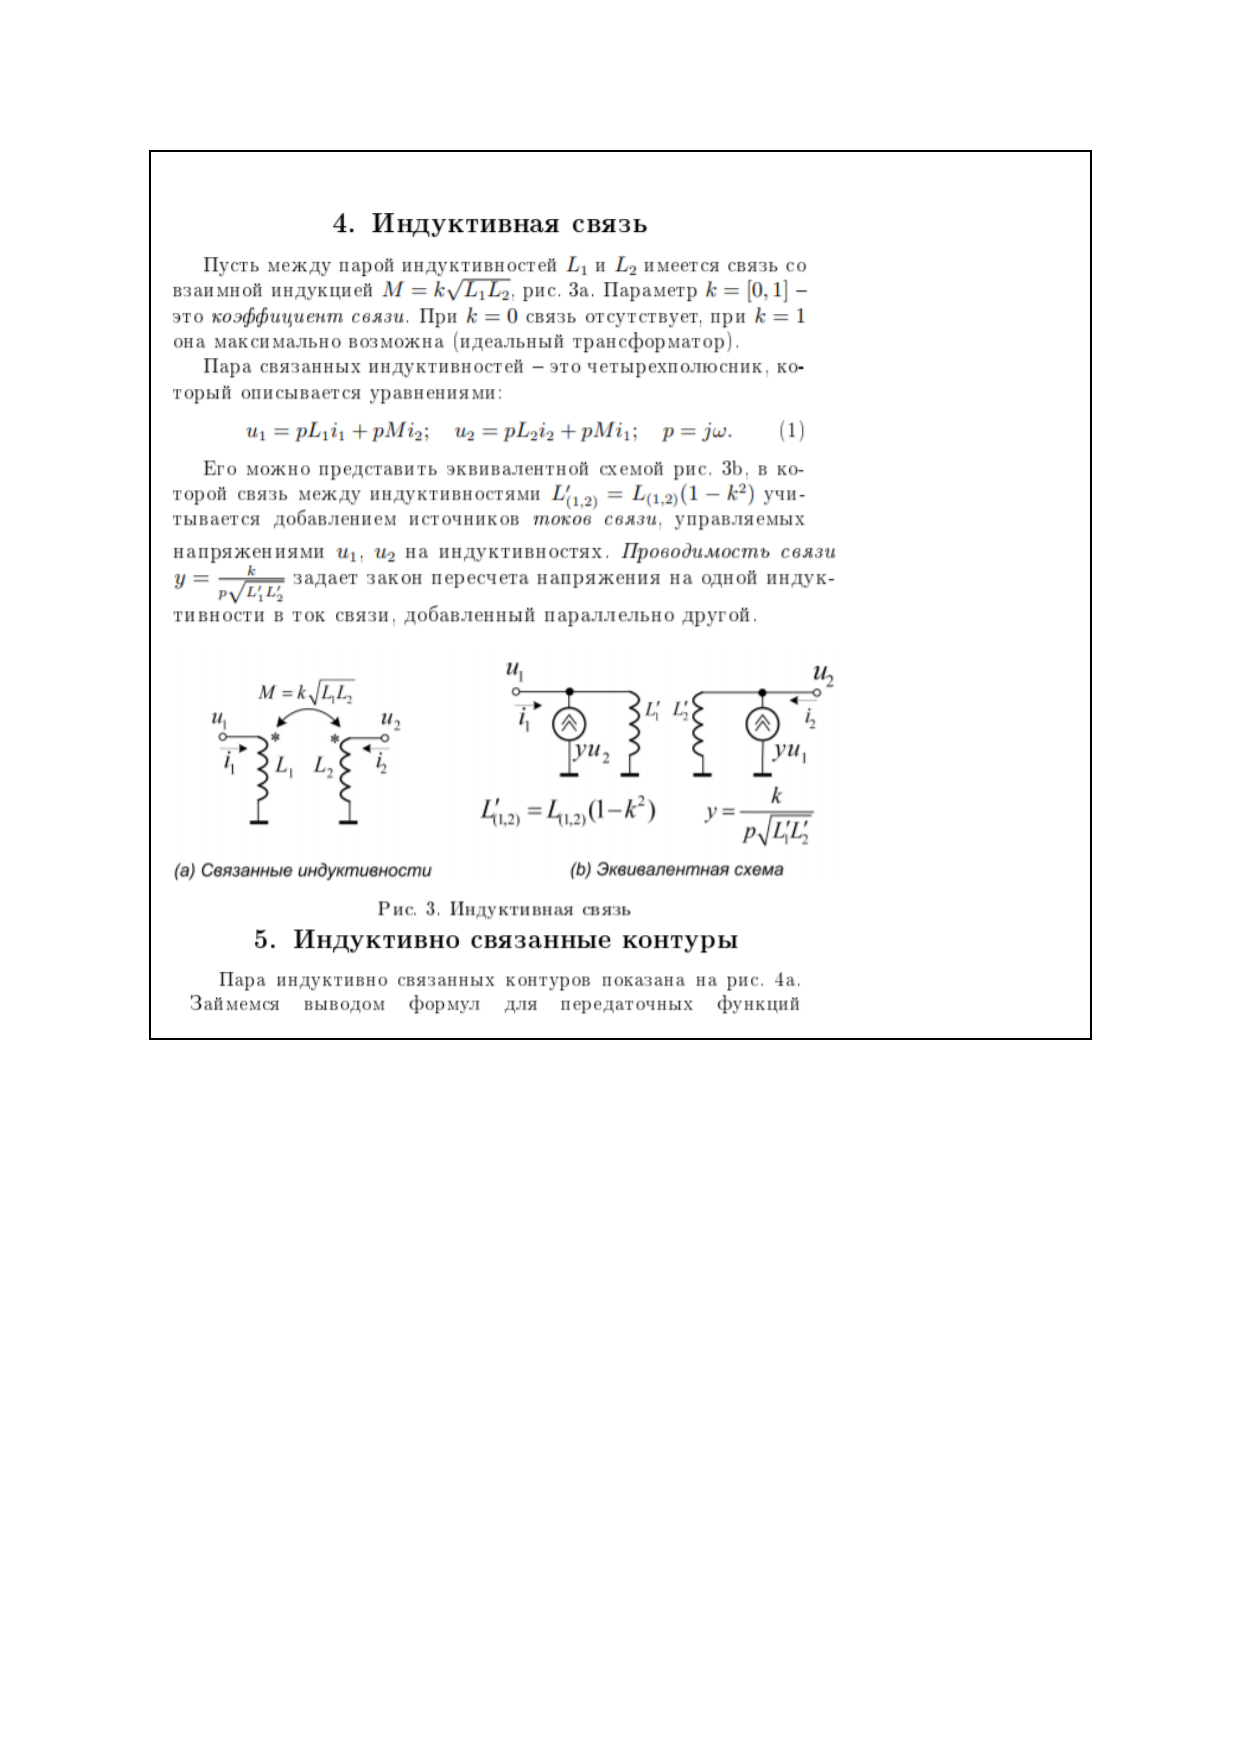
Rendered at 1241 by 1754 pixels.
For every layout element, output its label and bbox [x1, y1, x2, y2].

picture [160, 187, 866, 1027]
table_cell [151, 152, 1090, 1037]
